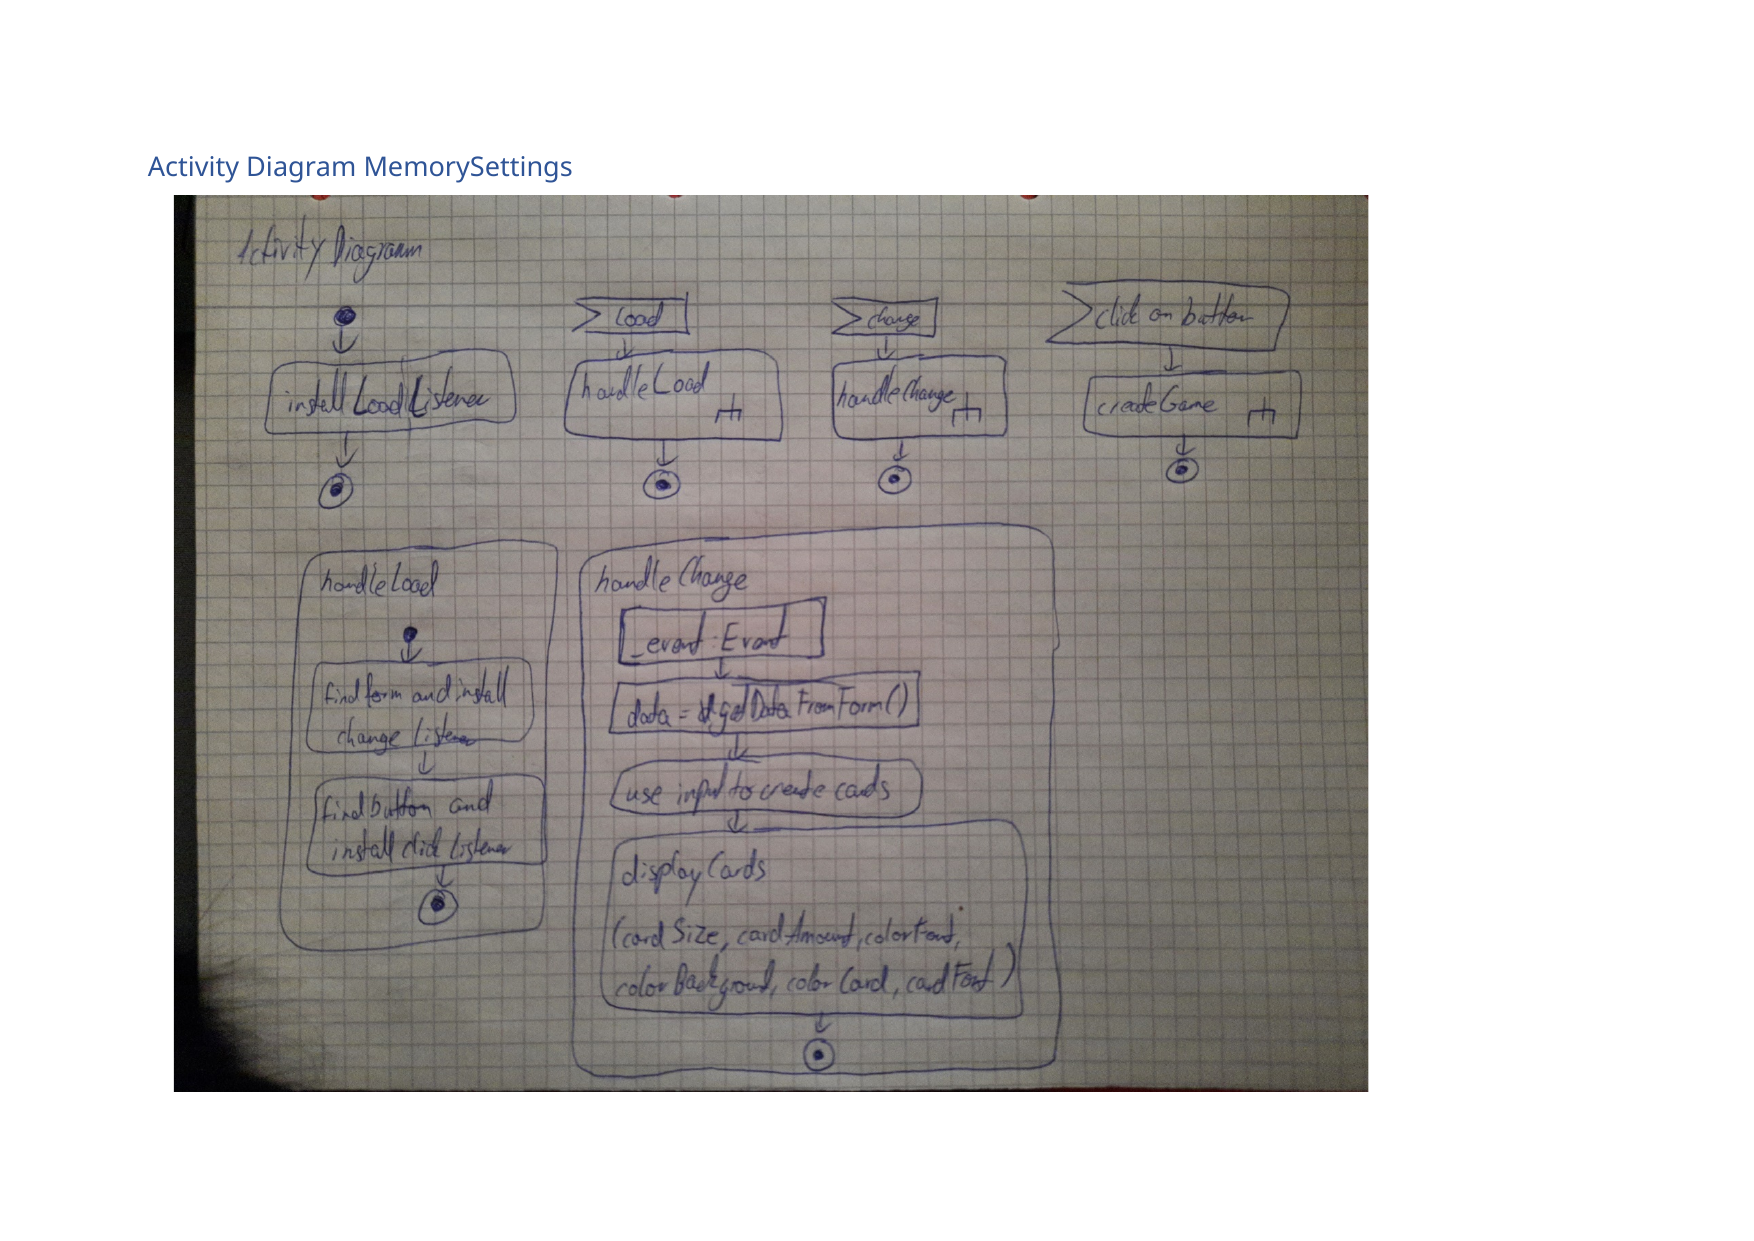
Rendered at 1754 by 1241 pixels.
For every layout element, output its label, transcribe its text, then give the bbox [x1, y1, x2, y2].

subtitle Activity Diagram MemorySettings [148, 148, 1636, 184]
